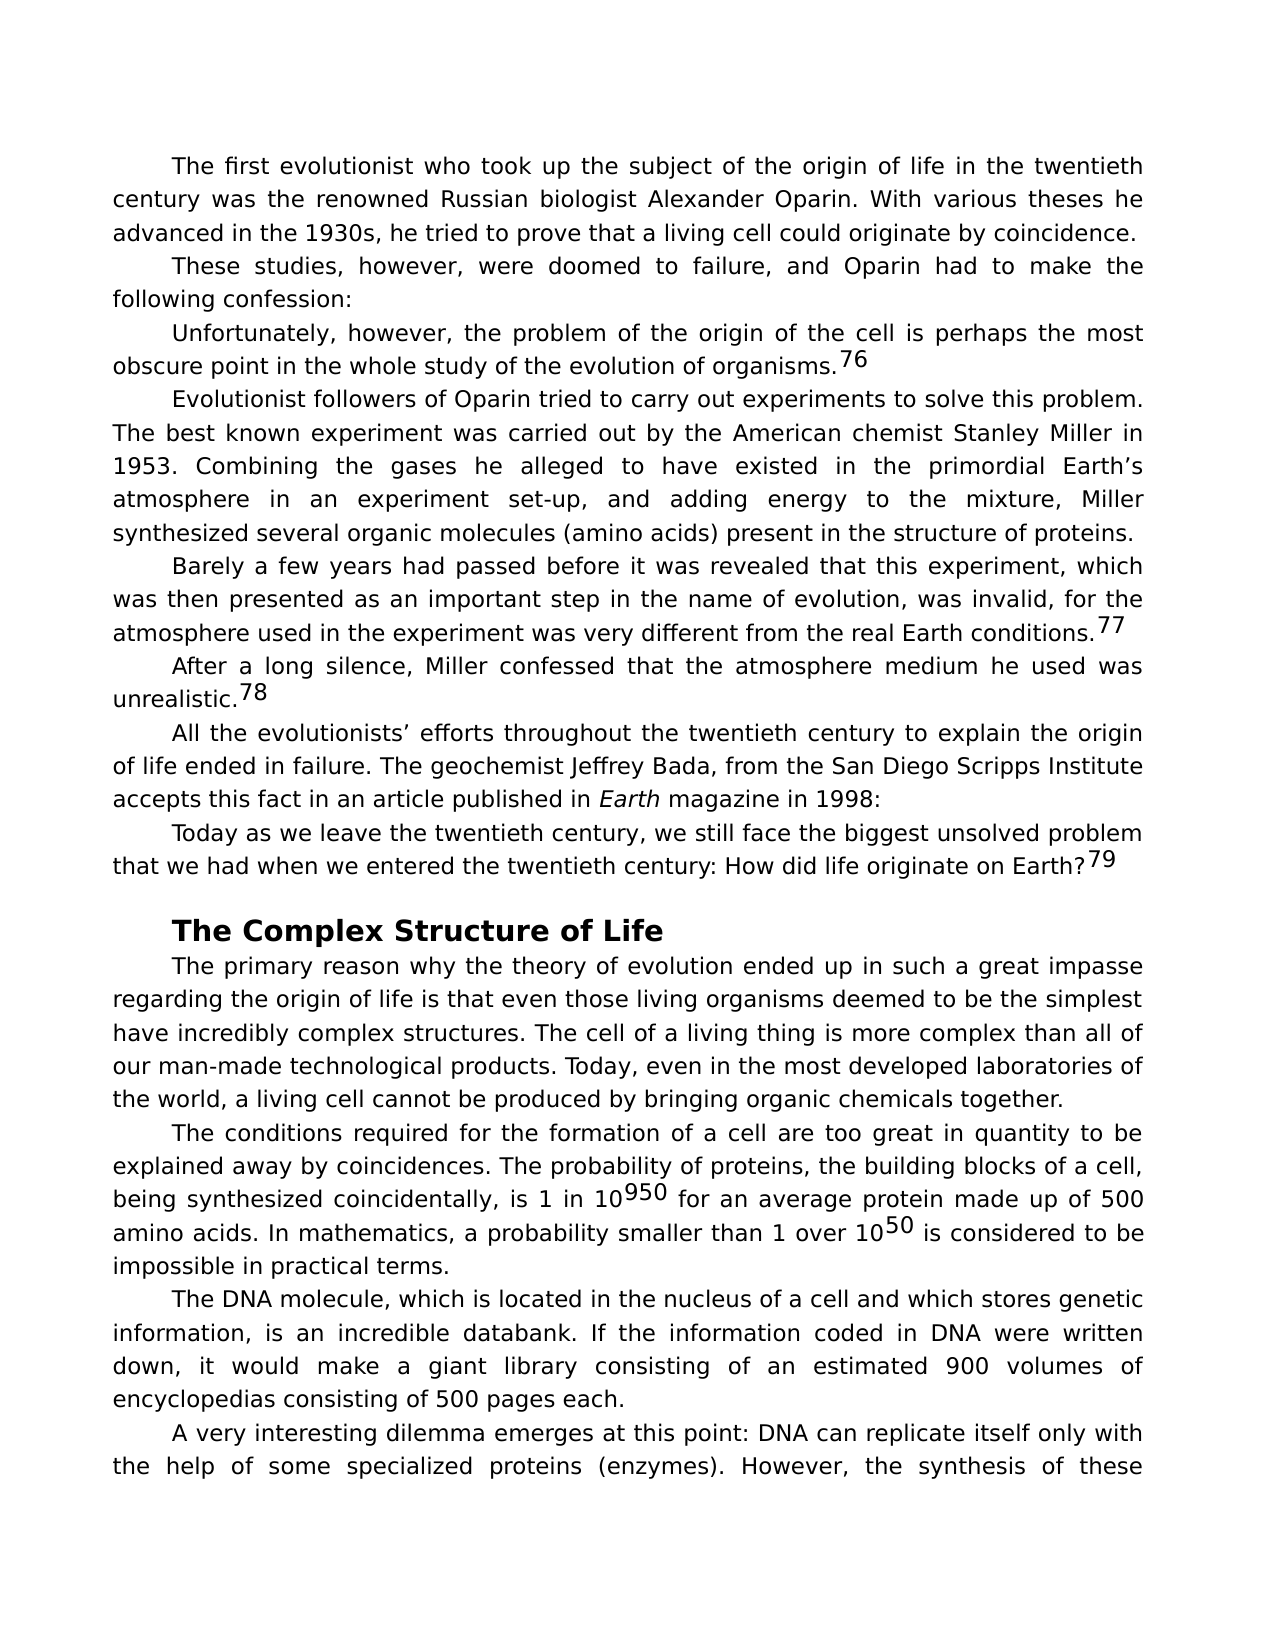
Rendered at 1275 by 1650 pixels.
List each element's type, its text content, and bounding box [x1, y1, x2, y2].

text A very interesting dilemma emerges at this point: DNA can replicate itself only with the help of some specialized proteins (enzymes). However, the synthesis of these [112, 1414, 1145, 1481]
text Today as we leave the twentieth century, we still face the biggest unsolved problem that we had when we entered the twentieth century: How did life originate on Earth?79 [112, 814, 1145, 881]
text The primary reason why the theory of evolution ended up in such a great impasse regarding the origin of life is that even those living organisms deemed to be the simplest have incredibly complex structures. The cell of a living thing is more complex than all of our man-made technological products. Today, even in the most developed laboratories of the world, a living cell cannot be produced by bringing organic chemicals together. [112, 948, 1145, 1114]
text The conditions required for the formation of a cell are too great in quantity to be explained away by coincidences. The probability of proteins, the building blocks of a cell, being synthesized coincidentally, is 1 in 10950 for an average protein made up of 500 amino acids. In mathematics, a probability smaller than 1 over 1050 is considered to be impossible in practical terms. [112, 1114, 1145, 1281]
text After a long silence, Miller confessed that the atmosphere medium he used was unrealistic.78 [112, 648, 1145, 714]
text Unfortunately, however, the problem of the origin of the cell is perhaps the most obscure point in the whole study of the evolution of organisms.76 [112, 314, 1145, 381]
text Evolutionist followers of Oparin tried to carry out experiments to solve this problem. The best known experiment was carried out by the American chemist Stanley Miller in 1953. Combining the gases he alleged to have existed in the primordial Earth’s atmosphere in an experiment set-up, and adding energy to the mixture, Miller synthesized several organic molecules (amino acids) present in the structure of proteins. [112, 381, 1145, 548]
text All the evolutionists’ efforts throughout the twentieth century to explain the origin of life ended in failure. The geochemist Jeffrey Bada, from the San Diego Scripps Institute accepts this fact in an article published in Earth magazine in 1998: [112, 714, 1145, 814]
text These studies, however, were doomed to failure, and Oparin had to make the following confession: [112, 248, 1145, 314]
text The Complex Structure of Life [112, 914, 1145, 948]
text The DNA molecule, which is located in the nucleus of a cell and which stores genetic information, is an incredible databank. If the information coded in DNA were written down, it would make a giant library consisting of an estimated 900 volumes of encyclopedias consisting of 500 pages each. [112, 1281, 1145, 1414]
text The first evolutionist who took up the subject of the origin of life in the twentieth century was the renowned Russian biologist Alexander Oparin. With various theses he advanced in the 1930s, he tried to prove that a living cell could originate by coincidence. [112, 148, 1145, 248]
text Barely a few years had passed before it was revealed that this experiment, which was then presented as an important step in the name of evolution, was invalid, for the atmosphere used in the experiment was very different from the real Earth conditions.77 [112, 548, 1145, 648]
